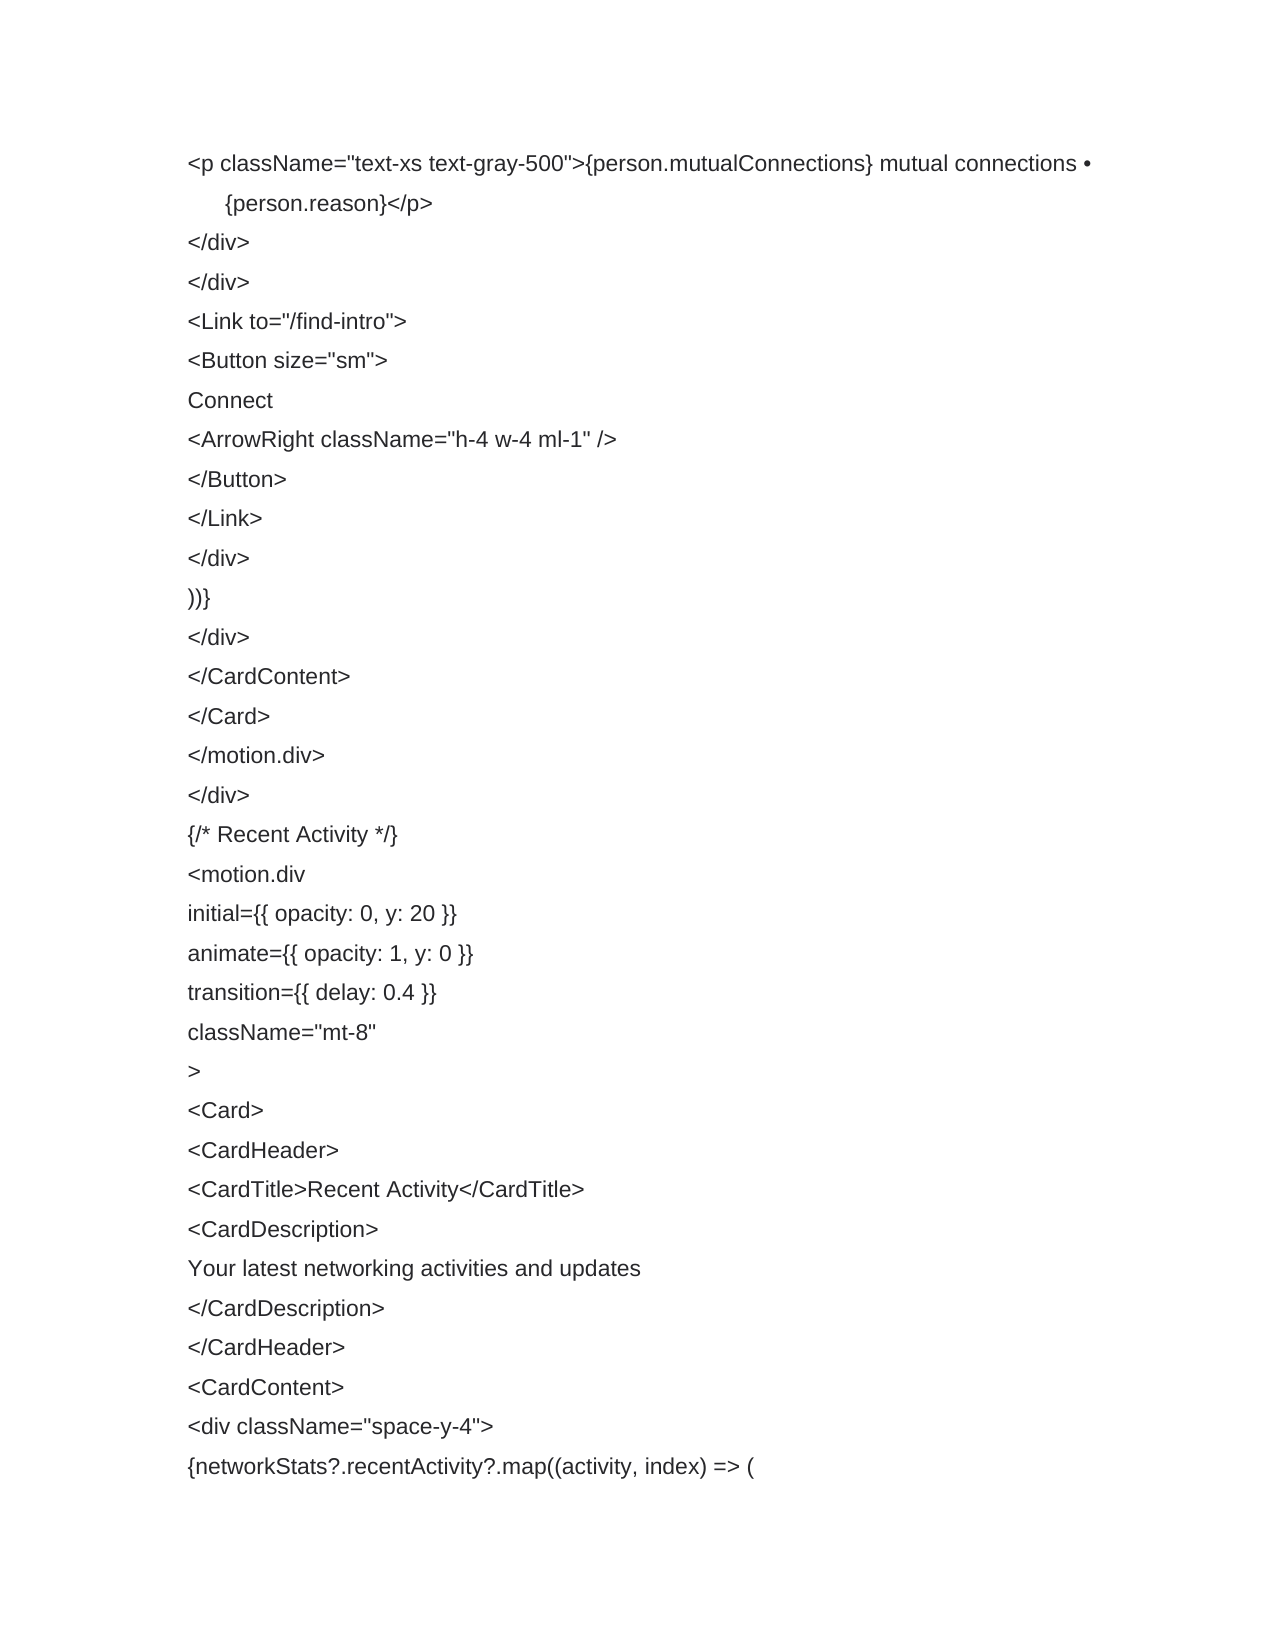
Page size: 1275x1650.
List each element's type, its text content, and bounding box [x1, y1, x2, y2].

list </div> [187, 268, 1125, 295]
list </CardHeader> [187, 1334, 1125, 1361]
list </Button> [187, 466, 1125, 492]
list <Button size="sm"> [187, 347, 1125, 374]
list className="mt-8" [187, 1018, 1125, 1045]
list initial={{ opacity: 0, y: 20 }} [187, 900, 1125, 926]
list <Card> [187, 1097, 1125, 1124]
list </Link> [187, 505, 1125, 532]
list > [187, 1058, 1125, 1084]
list </div> [187, 624, 1125, 650]
list </div> [187, 229, 1125, 255]
list <Link to="/find-intro"> [187, 308, 1125, 334]
list <CardTitle>Recent Activity</CardTitle> [187, 1176, 1125, 1203]
list </motion.div> [187, 742, 1125, 768]
list </CardContent> [187, 663, 1125, 689]
list <div className="space-y-4"> [187, 1413, 1125, 1440]
list <CardContent> [187, 1374, 1125, 1400]
list {/* Recent Activity */} [187, 821, 1125, 847]
list <p className="text-xs text-gray-500">{person.mutualConnections} mutual connections • {person.reason}</p> [187, 150, 1125, 216]
list </Card> [187, 703, 1125, 729]
list </div> [187, 545, 1125, 571]
list Your latest networking activities and updates [187, 1255, 1125, 1282]
list ))} [187, 584, 1125, 611]
list <CardHeader> [187, 1137, 1125, 1163]
list </div> [187, 782, 1125, 808]
list <ArrowRight className="h-4 w-4 ml-1" /> [187, 426, 1125, 453]
list animate={{ opacity: 1, y: 0 }} [187, 939, 1125, 966]
list Connect [187, 387, 1125, 413]
list {networkStats?.recentActivity?.map((activity, index) => ( [187, 1453, 1125, 1479]
list <CardDescription> [187, 1216, 1125, 1242]
list transition={{ delay: 0.4 }} [187, 979, 1125, 1005]
list <motion.div [187, 861, 1125, 887]
list </CardDescription> [187, 1295, 1125, 1321]
